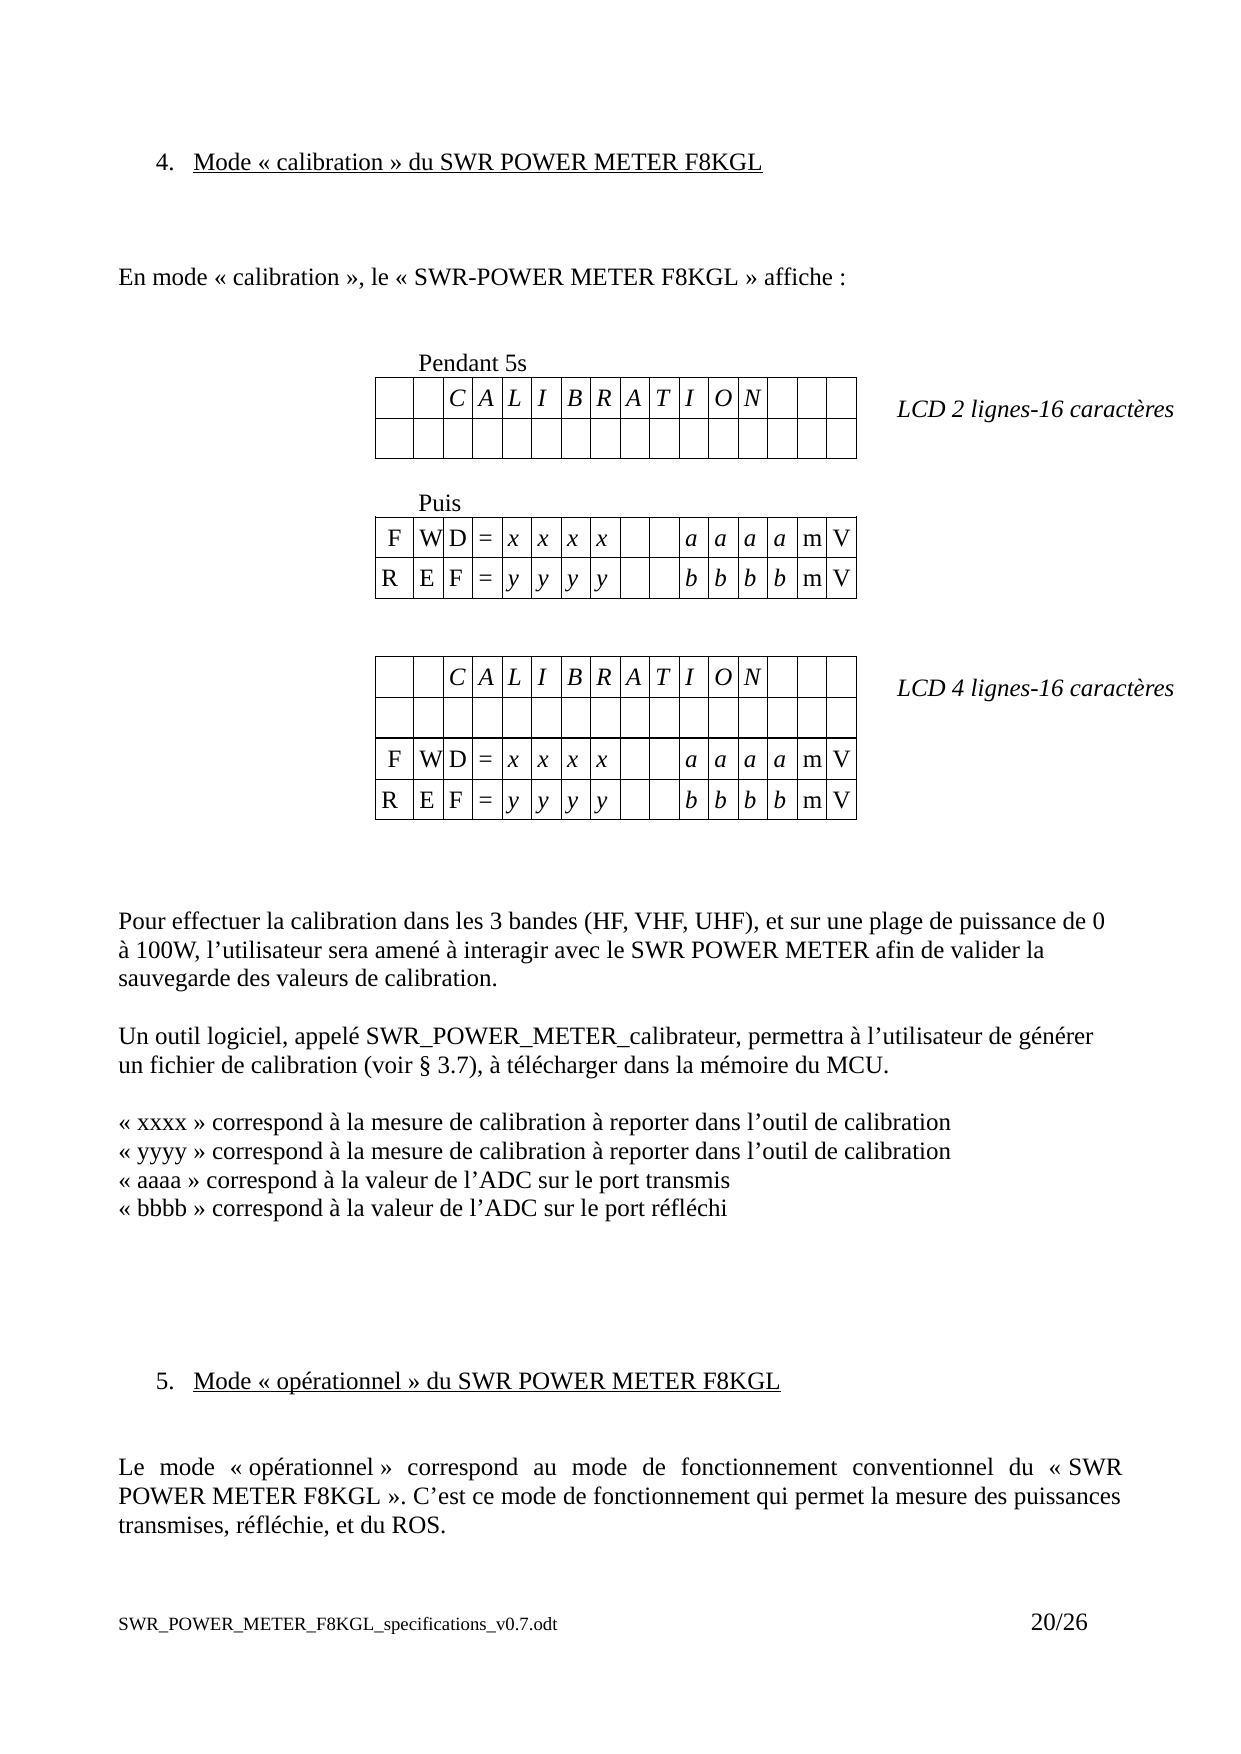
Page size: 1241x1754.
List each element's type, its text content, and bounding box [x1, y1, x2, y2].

table_cell y [562, 780, 590, 819]
table_header x [562, 739, 590, 778]
table_cell y [562, 558, 590, 598]
table_header L [503, 657, 531, 697]
table_cell [650, 780, 679, 819]
table_header a [680, 739, 708, 778]
table_header x [503, 739, 531, 778]
table_header a [739, 739, 767, 778]
table_header N [739, 657, 767, 697]
text « yyyy » correspond à la mesure de calibration à reporter dans l’outil de calibration [118, 1136, 1122, 1165]
list Mode « opérationnel » du SWR POWER METER F8KGL [156, 1366, 1122, 1395]
table_header x [562, 518, 590, 557]
table_header x [591, 739, 620, 778]
table_cell [709, 698, 738, 737]
table_cell F [444, 780, 472, 819]
table_header O [709, 657, 738, 697]
table_cell [473, 419, 502, 458]
text Un outil logiciel, appelé SWR_POWER_METER_calibrateur, permettra à l’utilisateur de générer un fichier de calibration (voir § 3.7), à télécharger dans la mémoire du MCU. [118, 1021, 1122, 1078]
table_cell [473, 698, 502, 737]
table_header [798, 657, 826, 697]
table_header V [827, 518, 856, 557]
table_cell [376, 698, 413, 737]
table_header C [444, 657, 472, 697]
table_cell [798, 419, 826, 458]
table_cell y [591, 558, 620, 598]
table_header I [532, 657, 561, 697]
table_cell [376, 419, 413, 458]
table_header I [532, 378, 561, 418]
table_cell b [739, 780, 767, 819]
table_header N [739, 378, 767, 418]
table_cell [680, 419, 708, 458]
table_cell [621, 419, 649, 458]
table_cell b [709, 558, 738, 598]
table_header a [739, 518, 767, 557]
table_header [768, 657, 797, 697]
table_header A [473, 657, 502, 697]
table_cell [650, 698, 679, 737]
table_cell [444, 698, 472, 737]
table_header [621, 518, 649, 557]
table_cell [532, 419, 561, 458]
table_cell y [503, 558, 531, 598]
table_cell b [680, 780, 708, 819]
table_cell [621, 698, 649, 737]
table_header C [444, 378, 472, 418]
text Pendant 5s [118, 348, 1122, 377]
table_header = [473, 739, 502, 778]
table_header m [798, 739, 826, 778]
list Mode « calibration » du SWR POWER METER F8KGL [156, 147, 1122, 176]
table_header R [591, 378, 620, 418]
table_cell [739, 698, 767, 737]
table_header T [650, 657, 679, 697]
table_cell V [827, 558, 856, 598]
table_header A [473, 378, 502, 418]
table_cell b [768, 558, 797, 598]
table_header x [532, 739, 561, 778]
table_cell = [473, 780, 502, 819]
table_header T [650, 378, 679, 418]
table_header a [709, 518, 738, 557]
table_cell [503, 419, 531, 458]
table_cell b [739, 558, 767, 598]
table_cell y [532, 558, 561, 598]
table_cell b [768, 780, 797, 819]
table_cell [414, 698, 443, 737]
table_cell b [680, 558, 708, 598]
table_cell [827, 698, 856, 737]
table_cell [827, 419, 856, 458]
table_header I [680, 657, 708, 697]
table_header [376, 657, 413, 697]
table_header [376, 378, 413, 418]
table_cell R [376, 780, 413, 819]
table_header F [376, 518, 413, 557]
table_header a [680, 518, 708, 557]
table_header [768, 378, 797, 418]
table_cell y [532, 780, 561, 819]
table_cell [621, 780, 649, 819]
text « bbbb » correspond à la valeur de l’ADC sur le port réfléchi [118, 1193, 1122, 1222]
table_cell [798, 698, 826, 737]
table_cell [414, 419, 443, 458]
table_header x [532, 518, 561, 557]
table_cell R [376, 558, 413, 598]
table_cell E [414, 558, 443, 598]
table_header m [798, 518, 826, 557]
table_header B [562, 657, 590, 697]
table_cell [768, 698, 797, 737]
table_header A [621, 657, 649, 697]
table_header D [444, 739, 472, 778]
table_cell m [798, 780, 826, 819]
table_header [414, 378, 443, 418]
text « aaaa » correspond à la valeur de l’ADC sur le port transmis [118, 1165, 1122, 1193]
table_cell [709, 419, 738, 458]
table_header [827, 657, 856, 697]
table_cell [503, 698, 531, 737]
table_header [798, 378, 826, 418]
table_header [650, 739, 679, 778]
table_cell F [444, 558, 472, 598]
table_cell y [591, 780, 620, 819]
table_cell [768, 419, 797, 458]
table_header [621, 739, 649, 778]
table_cell [650, 558, 679, 598]
table_header W [414, 518, 443, 557]
table_header a [709, 739, 738, 778]
table_header x [503, 518, 531, 557]
table_header A [621, 378, 649, 418]
text En mode « calibration », le « SWR-POWER METER F8KGL » affiche : [118, 262, 1122, 291]
table_cell [591, 698, 620, 737]
table_cell [591, 419, 620, 458]
table_header [414, 657, 443, 697]
table_header x [591, 518, 620, 557]
table_cell [650, 419, 679, 458]
table_cell = [473, 558, 502, 598]
table_cell E [414, 780, 443, 819]
table_header F [376, 739, 413, 778]
table_cell y [503, 780, 531, 819]
table_cell V [827, 780, 856, 819]
table_cell [680, 698, 708, 737]
table_header W [414, 739, 443, 778]
text Pour effectuer la calibration dans les 3 bandes (HF, VHF, UHF), et sur une plage de puissance de 0 à 100W, l’utilisateur sera amené à interagir avec le SWR POWER METER afin de valider la sauvegarde des valeurs de calibration. [118, 906, 1122, 992]
table_header I [680, 378, 708, 418]
table_header [827, 378, 856, 418]
table_cell [562, 698, 590, 737]
table_header = [473, 518, 502, 557]
table_cell [532, 698, 561, 737]
table_cell [621, 558, 649, 598]
table_header B [562, 378, 590, 418]
table_cell [562, 419, 590, 458]
table_header L [503, 378, 531, 418]
table_header V [827, 739, 856, 778]
table_header O [709, 378, 738, 418]
table_cell b [709, 780, 738, 819]
table_cell m [798, 558, 826, 598]
table_header a [768, 739, 797, 778]
table_header D [444, 518, 472, 557]
text Puis [118, 488, 1122, 516]
table_header [650, 518, 679, 557]
table_header R [591, 657, 620, 697]
table_cell [444, 419, 472, 458]
text Le mode « opérationnel » correspond au mode de fonctionnement conventionnel du « SWR POWER METER F8KGL ». C’est ce mode de fonctionnement qui permet la mesure des puissances transmises, réfléchie, et du ROS. [118, 1452, 1122, 1538]
table_header a [768, 518, 797, 557]
text « xxxx » correspond à la mesure de calibration à reporter dans l’outil de calibration [118, 1107, 1122, 1136]
table_cell [739, 419, 767, 458]
